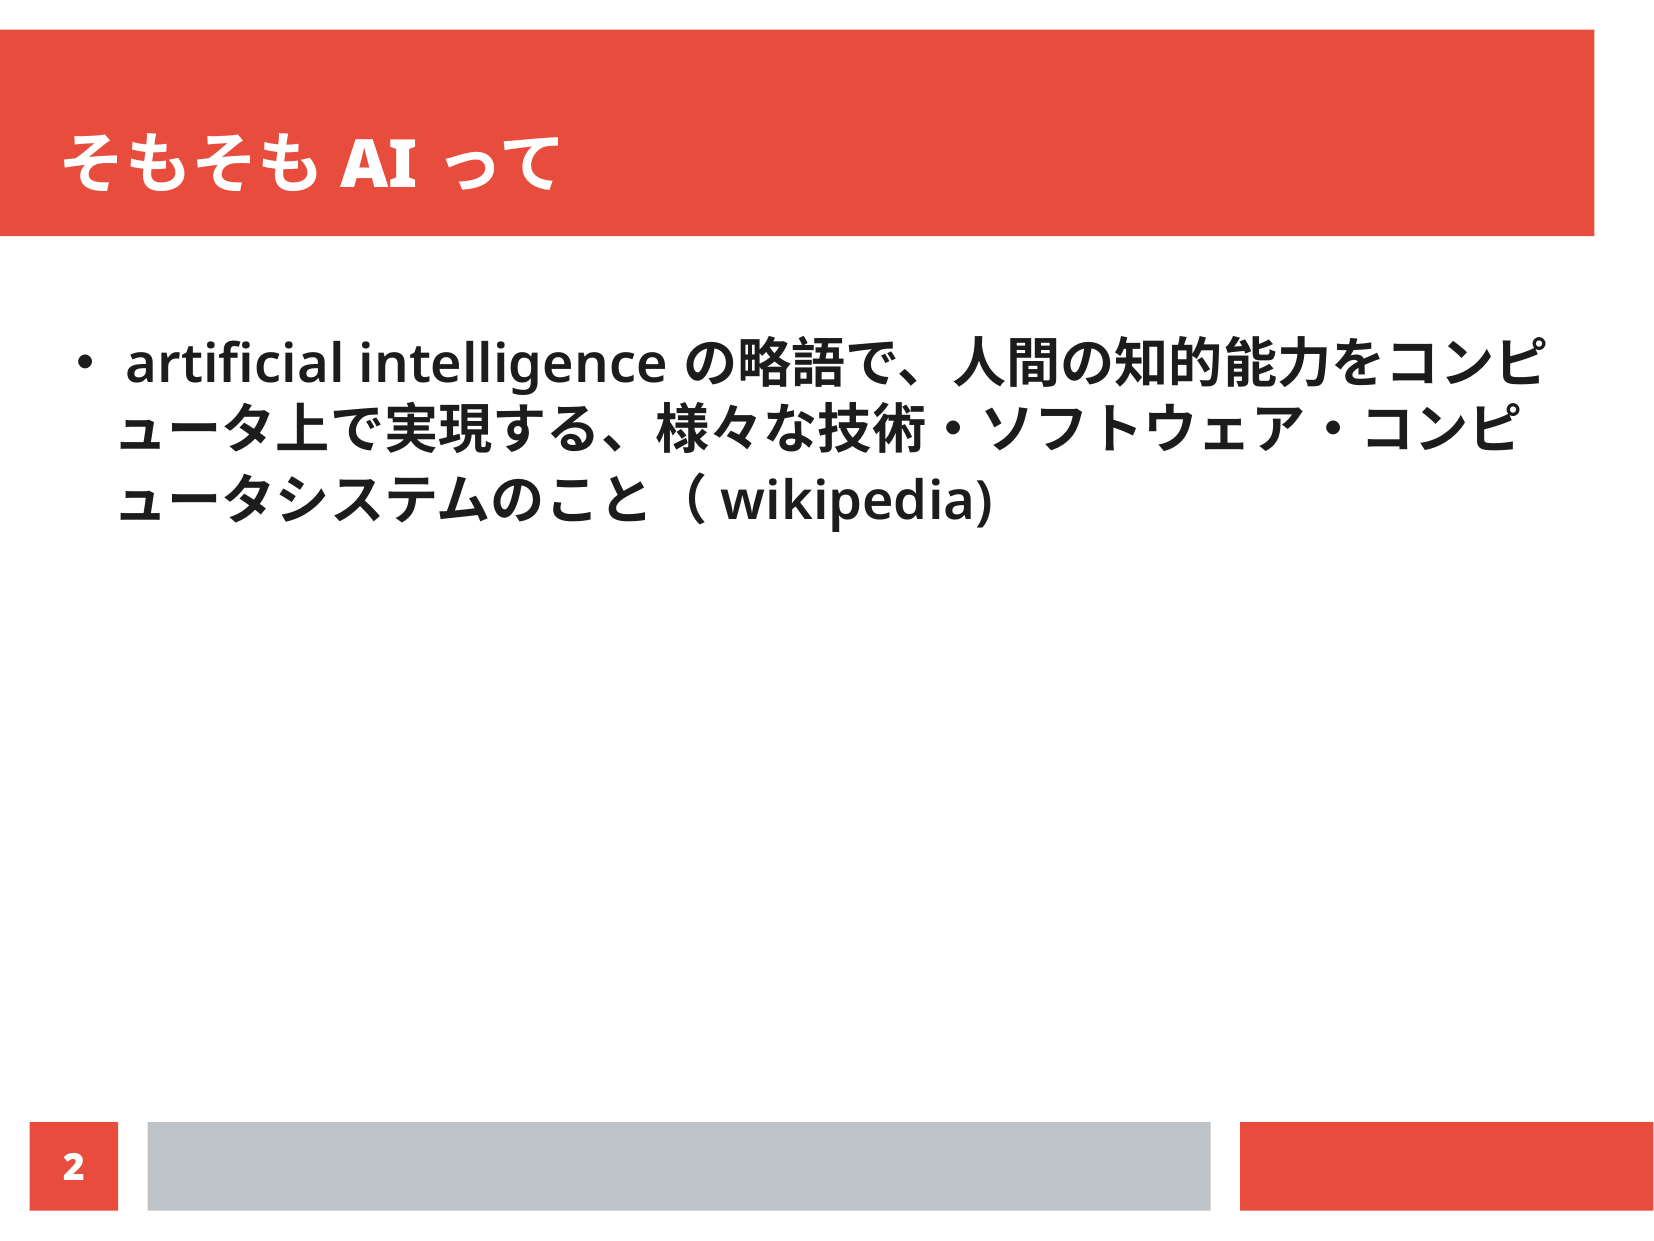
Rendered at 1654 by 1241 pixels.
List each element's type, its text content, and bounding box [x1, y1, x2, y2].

list ・artificial intelligenceの略語で、人間の知的能力をコンピ ュータ上で実現する、様々な技術・ソフトウェア・コンピ ュータシステムのこと（wikipedia) [59, 324, 1565, 1093]
title そもそもAIって [59, 59, 1595, 207]
